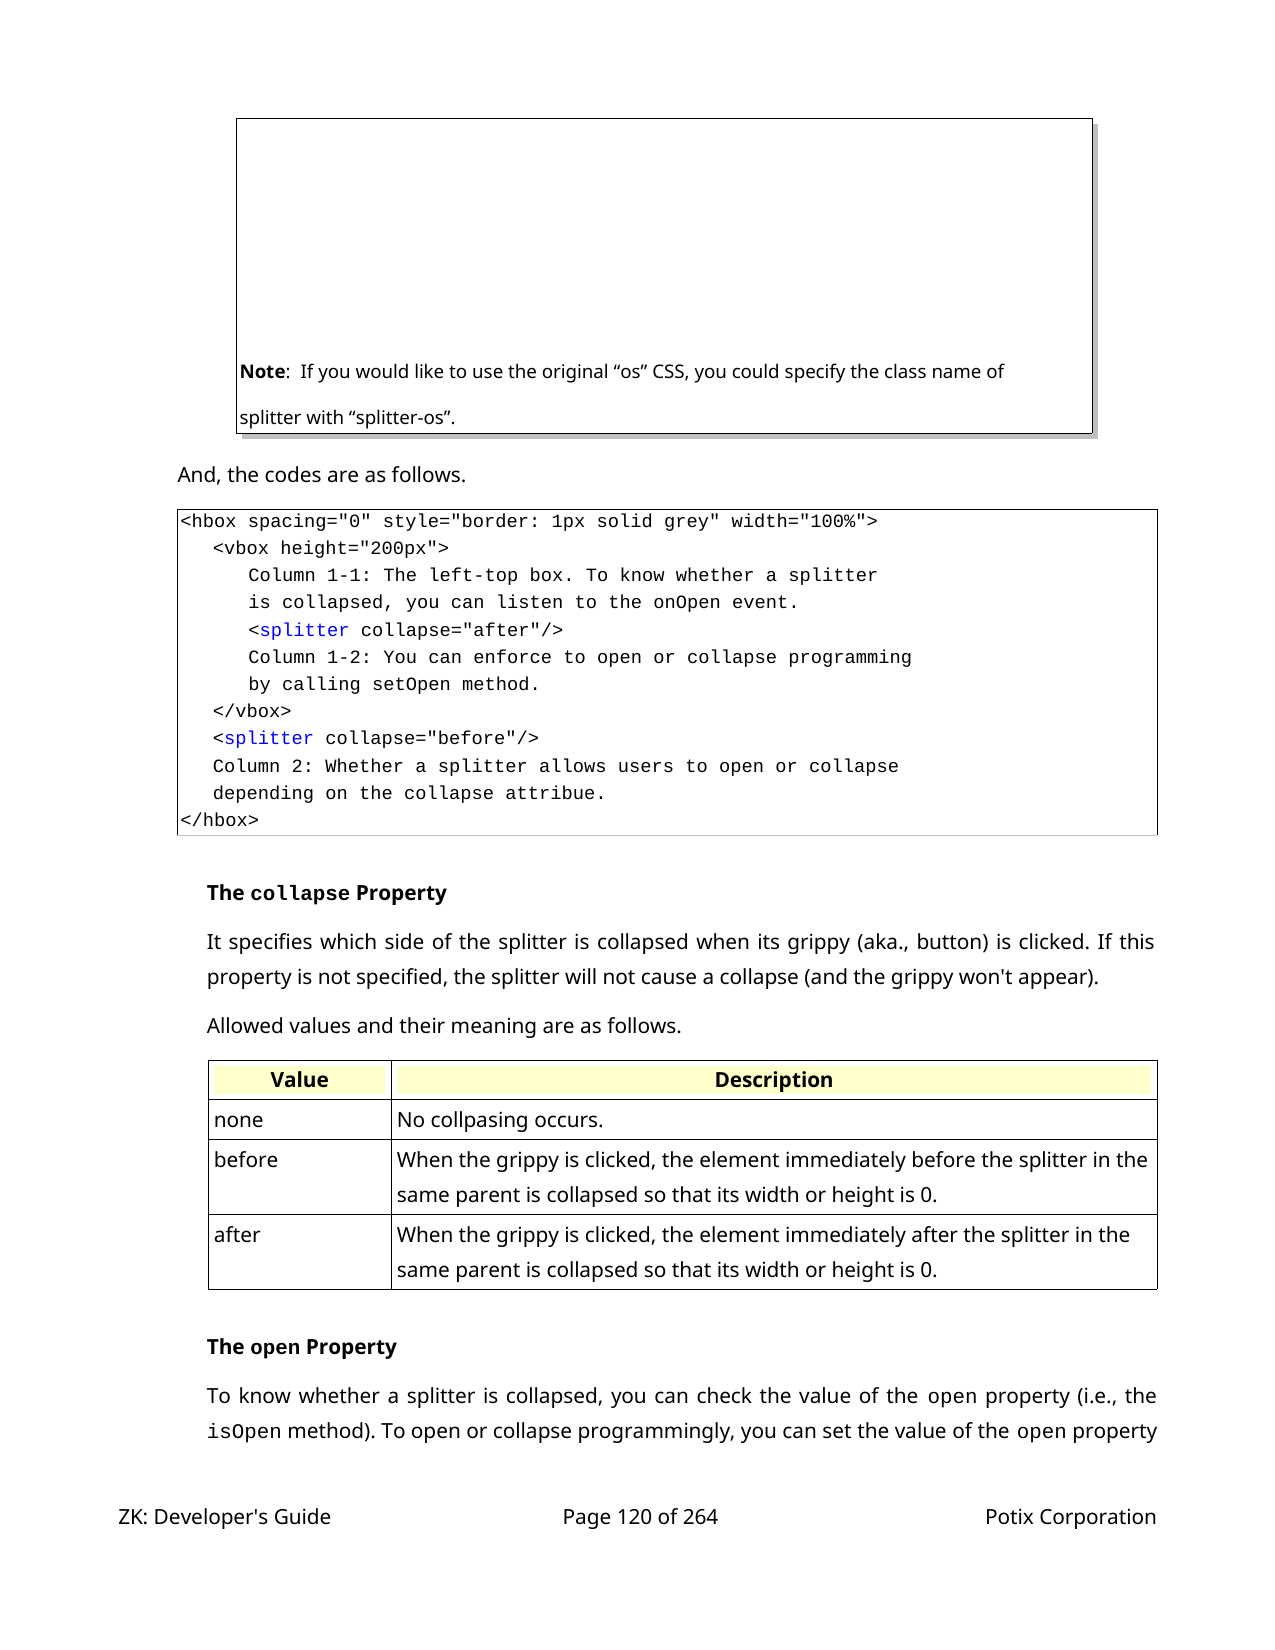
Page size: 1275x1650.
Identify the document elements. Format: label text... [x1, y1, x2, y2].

text To know whether a splitter is collapsed, you can check the value of the open property (i.e., the isOpen method). To open or collapse programmingly, you can set the value of the open property [207, 1381, 1157, 1445]
table_cell none [209, 1100, 391, 1139]
text splitter with “splitter-os”. [237, 402, 1092, 433]
subtitle The collapse Property [207, 878, 1157, 906]
text Allowed values and their meaning are as follows. [207, 1011, 1157, 1039]
text And, the codes are as follows. [177, 460, 1157, 488]
text depending on the collapse attribue. [178, 781, 1157, 805]
table_cell No collpasing occurs. [392, 1100, 1157, 1139]
text <splitter collapse="before"/> [178, 726, 1157, 751]
text Column 1-2: You can enforce to open or collapse programming [178, 645, 1157, 669]
text </vbox> [178, 699, 1157, 723]
text by calling setOpen method. [178, 672, 1157, 696]
text <vbox height="200px"> [178, 536, 1157, 560]
subtitle The open Property [207, 1332, 1157, 1360]
text Note: If you would like to use the original “os” CSS, you could specify the class name of [237, 119, 1092, 384]
text Column 1-1: The left-top box. To know whether a splitter [178, 563, 1157, 587]
table_cell after [209, 1215, 391, 1289]
table_header Value [209, 1061, 391, 1099]
text <splitter collapse="after"/> [178, 617, 1157, 642]
text is collapsed, you can listen to the onOpen event. [178, 590, 1157, 614]
text </hbox> [178, 808, 1157, 835]
table_cell When the grippy is clicked, the element immediately before the splitter in the same parent is collapsed so that its width or height is 0. [392, 1140, 1157, 1214]
table_cell When the grippy is clicked, the element immediately after the splitter in the same parent is collapsed so that its width or height is 0. [392, 1215, 1157, 1289]
text It specifies which side of the splitter is collapsed when its grippy (aka., button) is clicked. If this property is not specified, the splitter will not cause a collapse (and the grippy won't appear). [207, 927, 1157, 990]
text <hbox spacing="0" style="border: 1px solid grey" width="100%"> [178, 510, 1157, 533]
text Column 2: Whether a splitter allows users to open or collapse [178, 753, 1157, 778]
table_cell before [209, 1140, 391, 1214]
table_header Description [392, 1061, 1157, 1099]
